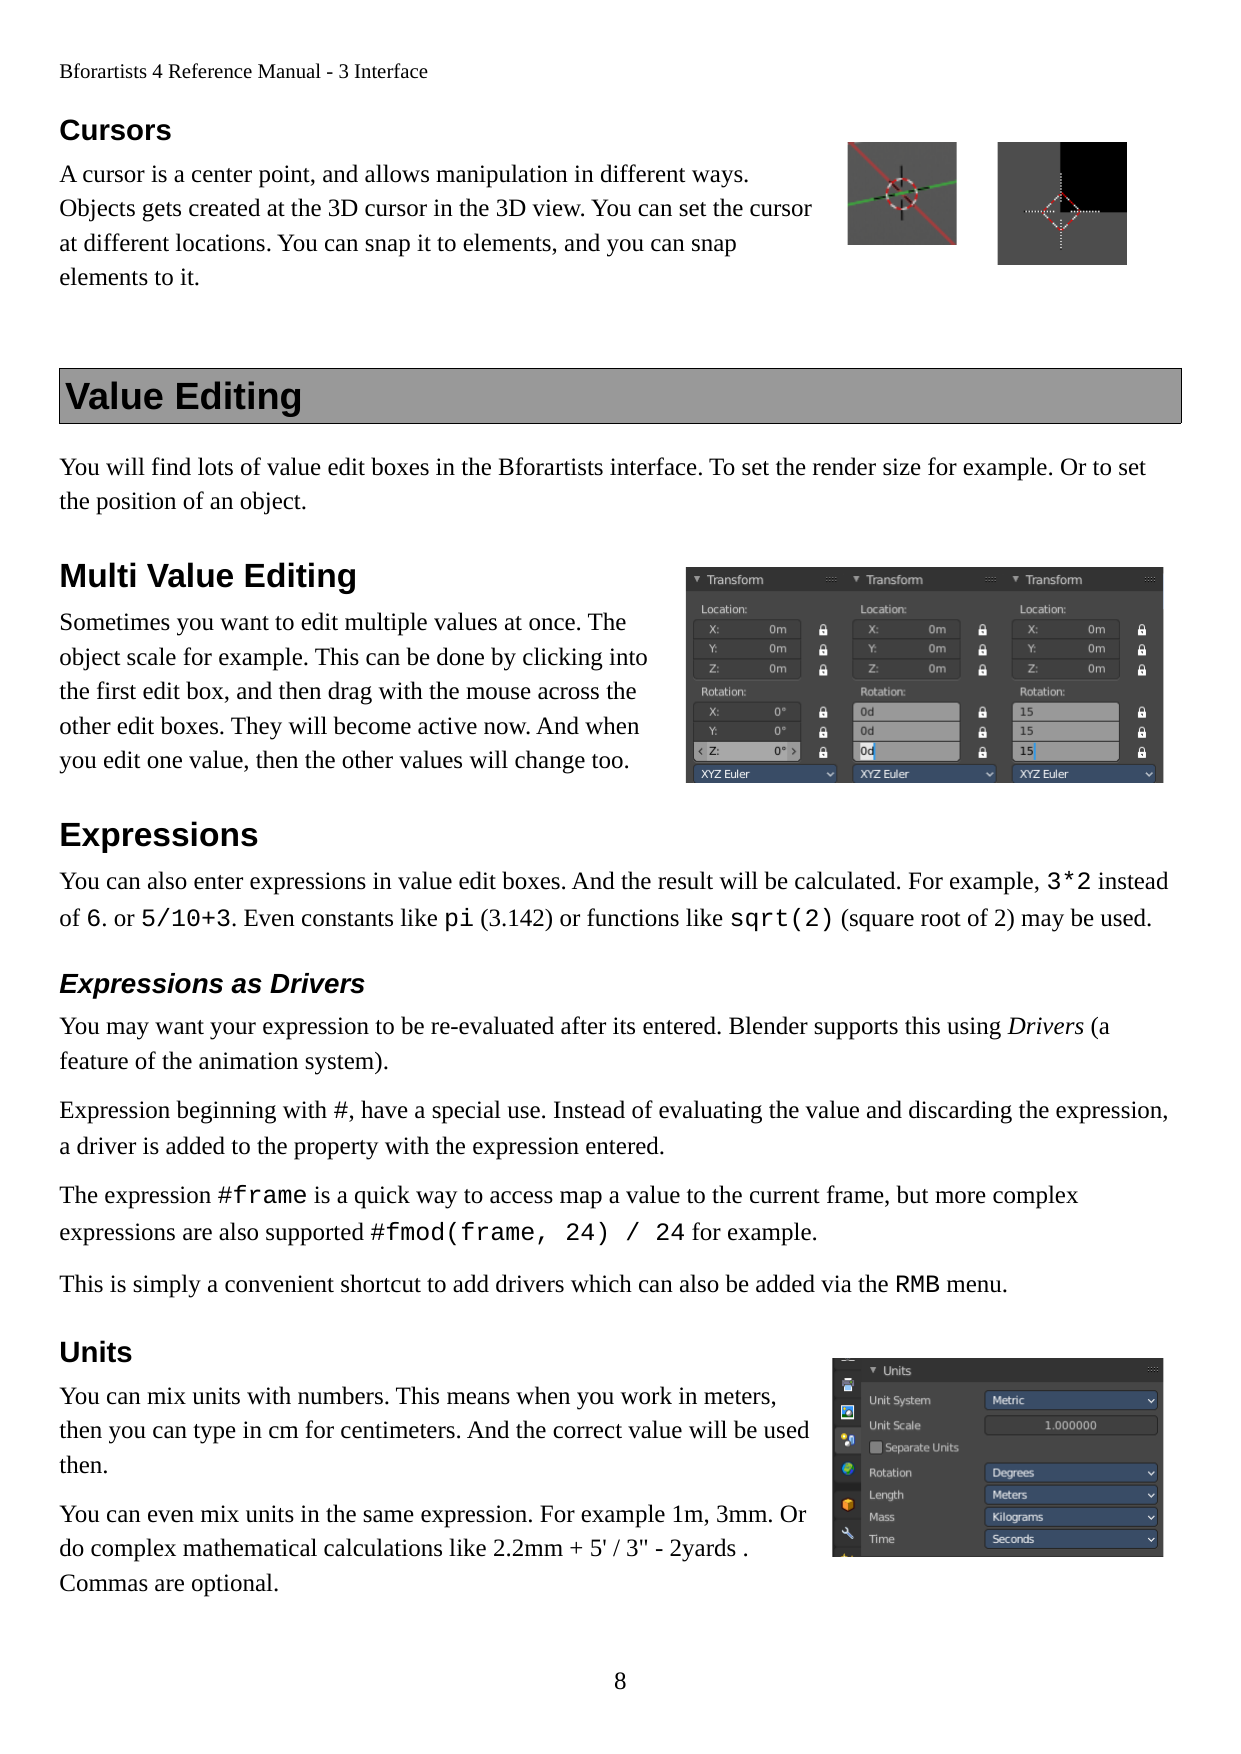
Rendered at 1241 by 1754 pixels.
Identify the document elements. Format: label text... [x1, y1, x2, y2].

text You will find lots of value edit boxes in the Bforartists interface. To set the render size for example. Or to set the position of an object. [59, 452, 1181, 515]
text You can also enter expressions in value edit boxes. And the result will be calculated. For example, 3*2 instead of 6. or 5/10+3. Even constants like pi (3.142) or functions like sqrt(2) (square root of 2) may be used. [59, 866, 1181, 934]
text You may want your expression to be re-evaluated after its entered. Blender supports this using Drivers (a feature of the animation system). [59, 1011, 1181, 1074]
subtitle Multi Value Editing [59, 556, 1181, 595]
text You can even mix units in the same expression. For example 1m, 3mm. Or do complex mathematical calculations like 2.2mm + 5' / 3" - 2yards . Commas are optional. [59, 1499, 1181, 1597]
text Sometimes you want to edit multiple values at once. The object scale for example. This can be done by clicking into the first edit box, and then drag with the mouse across the other edit boxes. They will become active now. And when you edit one value, then the other values will change too. [59, 607, 685, 774]
picture [997, 142, 1127, 265]
text You can mix units with numbers. This means when you work in meters, then you can type in cm for centimeters. And the correct value will be used then. [59, 1381, 832, 1479]
subtitle Cursors [59, 113, 1181, 146]
picture [685, 567, 1164, 783]
picture [847, 142, 957, 245]
text A cursor is a center point, and allows manipulation in different ways. Objects gets created at the 3D cursor in the 3D view. You can set the cursor at different locations. You can snap it to elements, and you can snap elements to it. [59, 159, 1181, 291]
text The expression #frame is a quick way to access map a value to the current frame, but more complex expressions are also supported #fmod(frame, 24) / 24 for example. [59, 1181, 1181, 1248]
table_header Value Editing [60, 369, 1181, 423]
subtitle Units [59, 1335, 1181, 1368]
text This is simply a convenient shortcut to add drivers which can also be added via the RMB menu. [59, 1269, 1181, 1299]
subtitle Expressions [59, 815, 1181, 854]
subtitle Expressions as Drivers [59, 967, 1181, 999]
picture [832, 1358, 1164, 1557]
text Expression beginning with #, have a special use. Instead of evaluating the value and discarding the expression, a driver is added to the property with the expression entered. [59, 1095, 1181, 1160]
